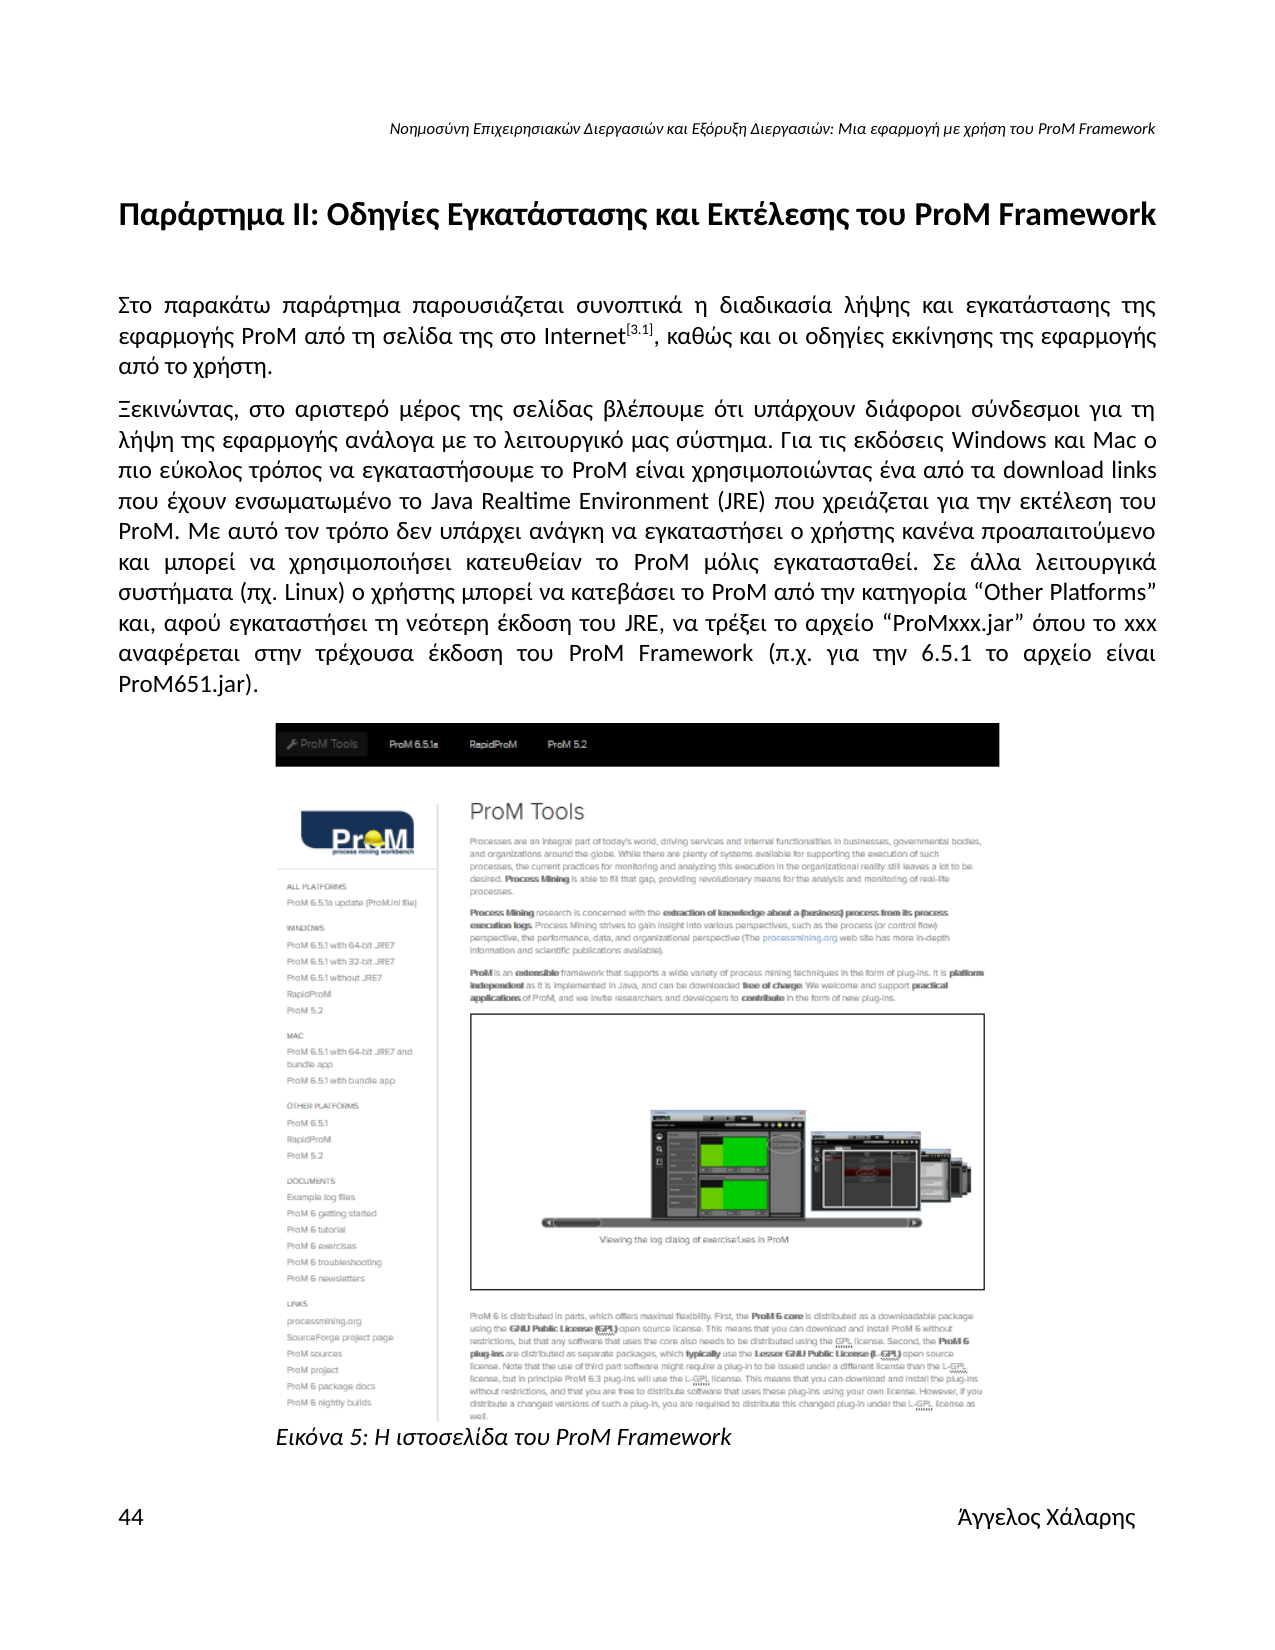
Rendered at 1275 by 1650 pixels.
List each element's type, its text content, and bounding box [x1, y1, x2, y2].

picture [275, 723, 1000, 1422]
text Εικόνα 5: Η ιστοσελίδα του ProM Framework [276, 1422, 999, 1452]
subtitle Παράρτημα ΙΙ: Οδηγίες Εγκατάστασης και Εκτέλεσης του ProM Framework [118, 193, 1157, 234]
text Στο παρακάτω παράρτημα παρουσιάζεται συνοπτικά η διαδικασία λήψης και εγκατάστασης της εφαρμογής ProM από τη σελίδα της στο Internet[3.1], καθώς και οι οδηγίες εκκίνησης της εφαρμογής από το χρήστη. [118, 289, 1157, 381]
text Ξεκινώντας, στο αριστερό μέρος της σελίδας βλέπουμε ότι υπάρχουν διάφοροι σύνδεσμοι για τη λήψη της εφαρμογής ανάλογα με το λειτουργικό μας σύστημα. Για τις εκδόσεις Windows και Mac ο πιο εύκολος τρόπος να εγκαταστήσουμε το ProM είναι χρησιμοποιώντας ένα από τα download links που έχουν ενσωματωμένο το Java Realtime Environment (JRE) που χρειάζεται για την εκτέλεση του ProM. Με αυτό τον τρόπο δεν υπάρχει ανάγκη να εγκαταστήσει ο χρήστης κανένα προαπαιτούμενο και μπορεί να χρησιμοποιήσει κατευθείαν το ProM μόλις εγκατασταθεί. Σε άλλα λειτουργικά συστήματα (πχ. Linux) ο χρήστης μπορεί να κατεβάσει το ProM από την κατηγορία “Other Platforms” και, αφού εγκαταστήσει τη νεότερη έκδοση του JRE, να τρέξει το αρχείο “ProMxxx.jar” όπου το xxx αναφέρεται στην τρέχουσα έκδοση του ProM Framework (π.χ. για την 6.5.1 το αρχείο είναι ProM651.jar). [118, 393, 1157, 699]
